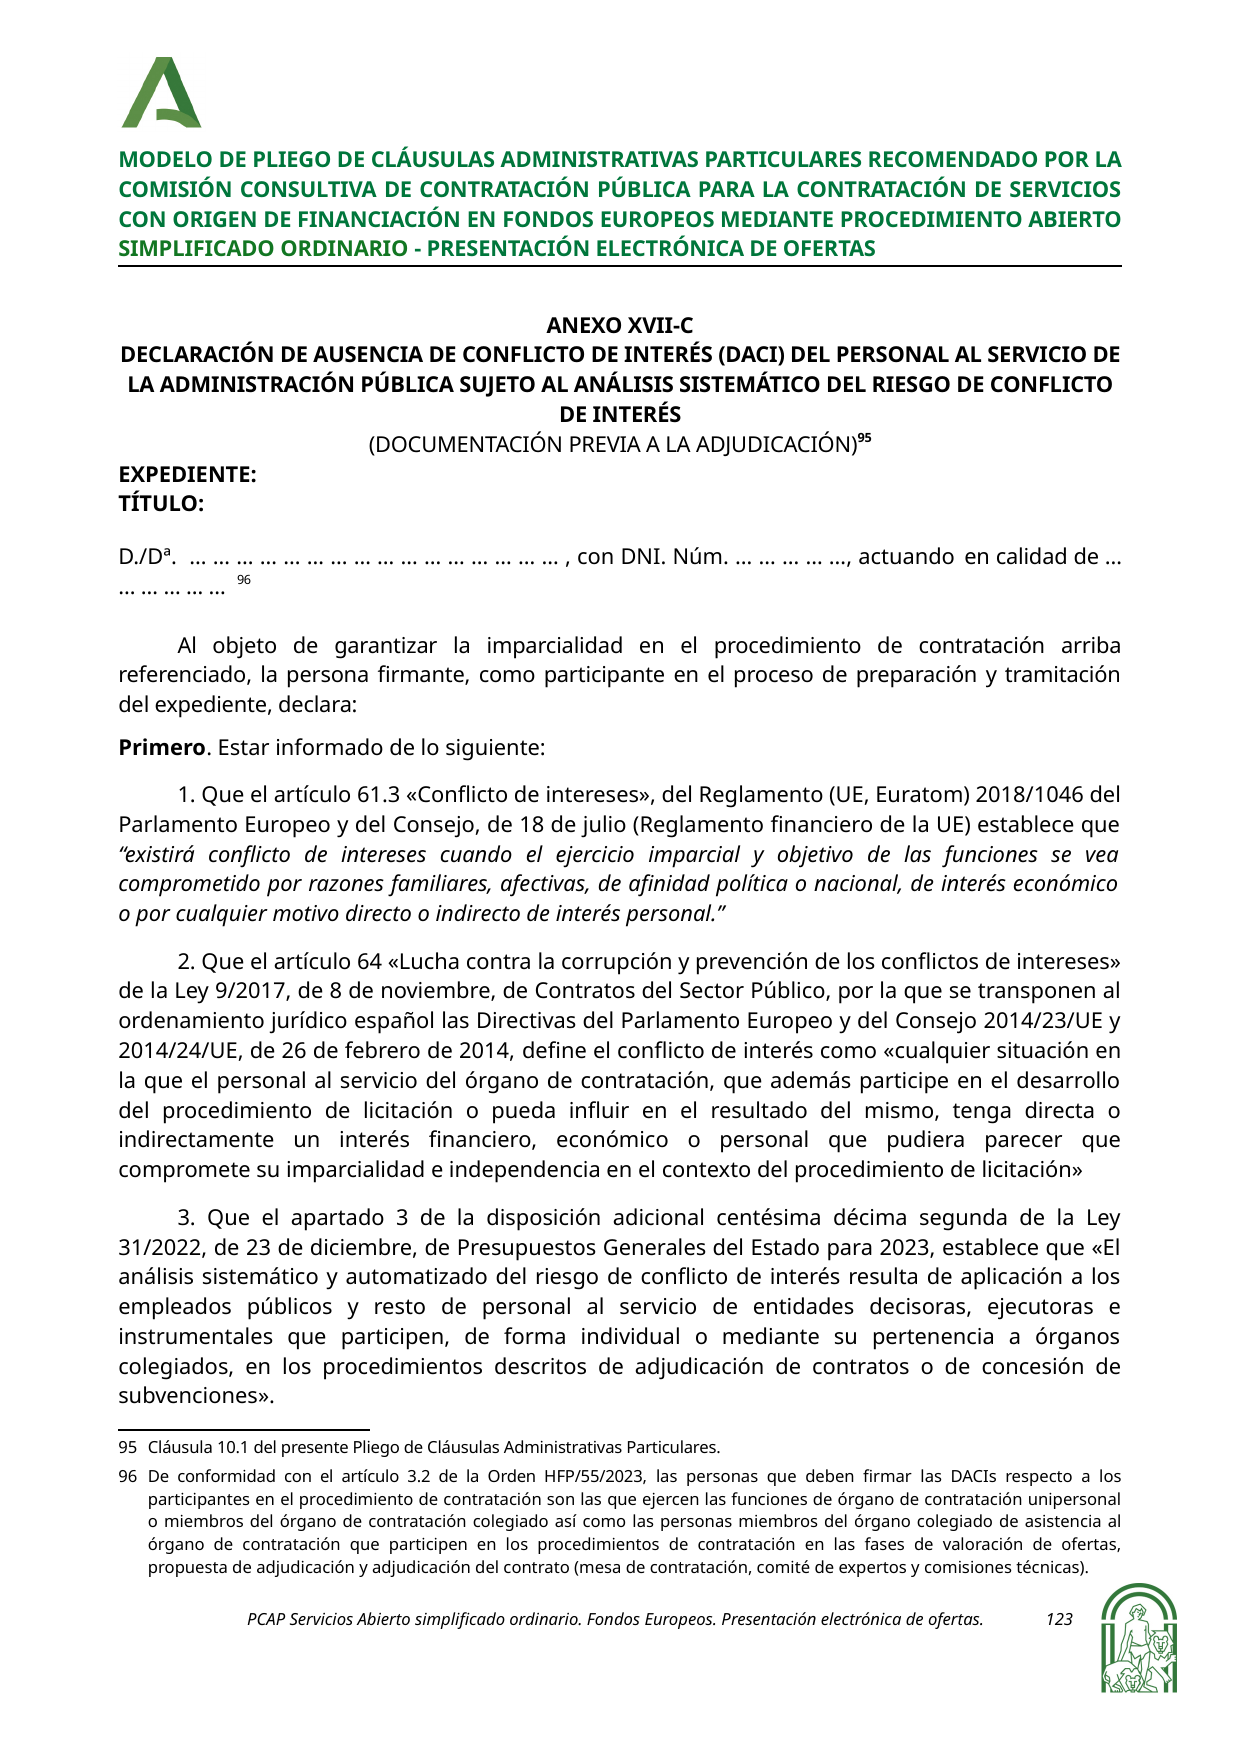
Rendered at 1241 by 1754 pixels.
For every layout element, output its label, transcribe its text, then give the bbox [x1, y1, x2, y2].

text 1. Que el artículo 61.3 «Conflicto de intereses», del Reglamento (UE, Euratom) 2018/1046 del Parlamento Europeo y del Consejo, de 18 de julio (Reglamento financiero de la UE) establece que “existirá conflicto de intereses cuando el ejercicio imparcial y objetivo de las funciones se vea comprometido por razones familiares, afectivas, de afinidad política o nacional, de interés económico o por cualquier motivo directo o indirecto de interés personal.” [118, 779, 1122, 928]
text Primero. Estar informado de lo siguiente: [118, 732, 1122, 761]
text Cláusula 10.1 del presente Pliego de Cláusulas Administrativas Particulares. [118, 1436, 1122, 1459]
text MODELO DE PLIEGO DE CLÁUSULAS ADMINISTRATIVAS PARTICULARES RECOMENDADO POR LA COMISIÓN CONSULTIVA DE CONTRATACIÓN PÚBLICA PARA LA CONTRATACIÓN DE SERVICIOS CON ORIGEN DE FINANCIACIÓN EN FONDOS EUROPEOS MEDIANTE PROCEDIMIENTO ABIERTO SIMPLIFICADO ORDINARIO - PRESENTACIÓN ELECTRÓNICA DE OFERTAS [118, 144, 1122, 265]
text D./Dª. … … … … … … … … … … … … … … … … , con DNI. Núm. … … … … …, actuando en calidad de … … … … … … [118, 541, 1122, 601]
picture [1100, 1582, 1178, 1694]
text 3. Que el apartado 3 de la disposición adicional centésima décima segunda de la Ley 31/2022, de 23 de diciembre, de Presupuestos Generales del Estado para 2023, establece que «El análisis sistemático y automatizado del riesgo de conflicto de interés resulta de aplicación a los empleados públicos y resto de personal al servicio de entidades decisoras, ejecutoras e instrumentales que participen, de forma individual o mediante su pertenencia a órganos colegiados, en los procedimientos descritos de adjudicación de contratos o de concesión de subvenciones». [118, 1202, 1122, 1410]
text TÍTULO: [118, 488, 1122, 518]
text DECLARACIÓN DE AUSENCIA DE CONFLICTO DE INTERÉS (DACI) DEL PERSONAL AL SERVICIO DE LA ADMINISTRACIÓN PÚBLICA SUJETO AL ANÁLISIS SISTEMÁTICO DEL RIESGO DE CONFLICTO DE INTERÉS [118, 339, 1122, 429]
text Al objeto de garantizar la imparcialidad en el procedimiento de contratación arriba referenciado, la persona firmante, como participante en el proceso de preparación y tramitación del expediente, declara: [118, 630, 1122, 719]
picture [117, 52, 206, 132]
text (DOCUMENTACIÓN PREVIA A LA ADJUDICACIÓN) [118, 429, 1122, 459]
text 2. Que el artículo 64 «Lucha contra la corrupción y prevención de los conflictos de intereses» de la Ley 9/2017, de 8 de noviembre, de Contratos del Sector Público, por la que se transponen al ordenamiento jurídico español las Directivas del Parlamento Europeo y del Consejo 2014/23/UE y 2014/24/UE, de 26 de febrero de 2014, define el conflicto de interés como «cualquier situación en la que el personal al servicio del órgano de contratación, que además participe en el desarrollo del procedimiento de licitación o pueda influir en el resultado del mismo, tenga directa o indirectamente un interés financiero, económico o personal que pudiera parecer que compromete su imparcialidad e independencia en el contexto del procedimiento de licitación» [118, 946, 1122, 1184]
text ANEXO XVII-C [118, 310, 1122, 339]
text EXPEDIENTE: [118, 459, 1122, 488]
text De conformidad con el artículo 3.2 de la Orden HFP/55/2023, las personas que deben firmar las DACIs respecto a los participantes en el procedimiento de contratación son las que ejercen las funciones de órgano de contratación unipersonal o miembros del órgano de contratación colegiado así como las personas miembros del órgano colegiado de asistencia al órgano de contratación que participen en los procedimientos de contratación en las fases de valoración de ofertas, propuesta de adjudicación y adjudicación del contrato (mesa de contratación, comité de expertos y comisiones técnicas). [118, 1464, 1122, 1578]
